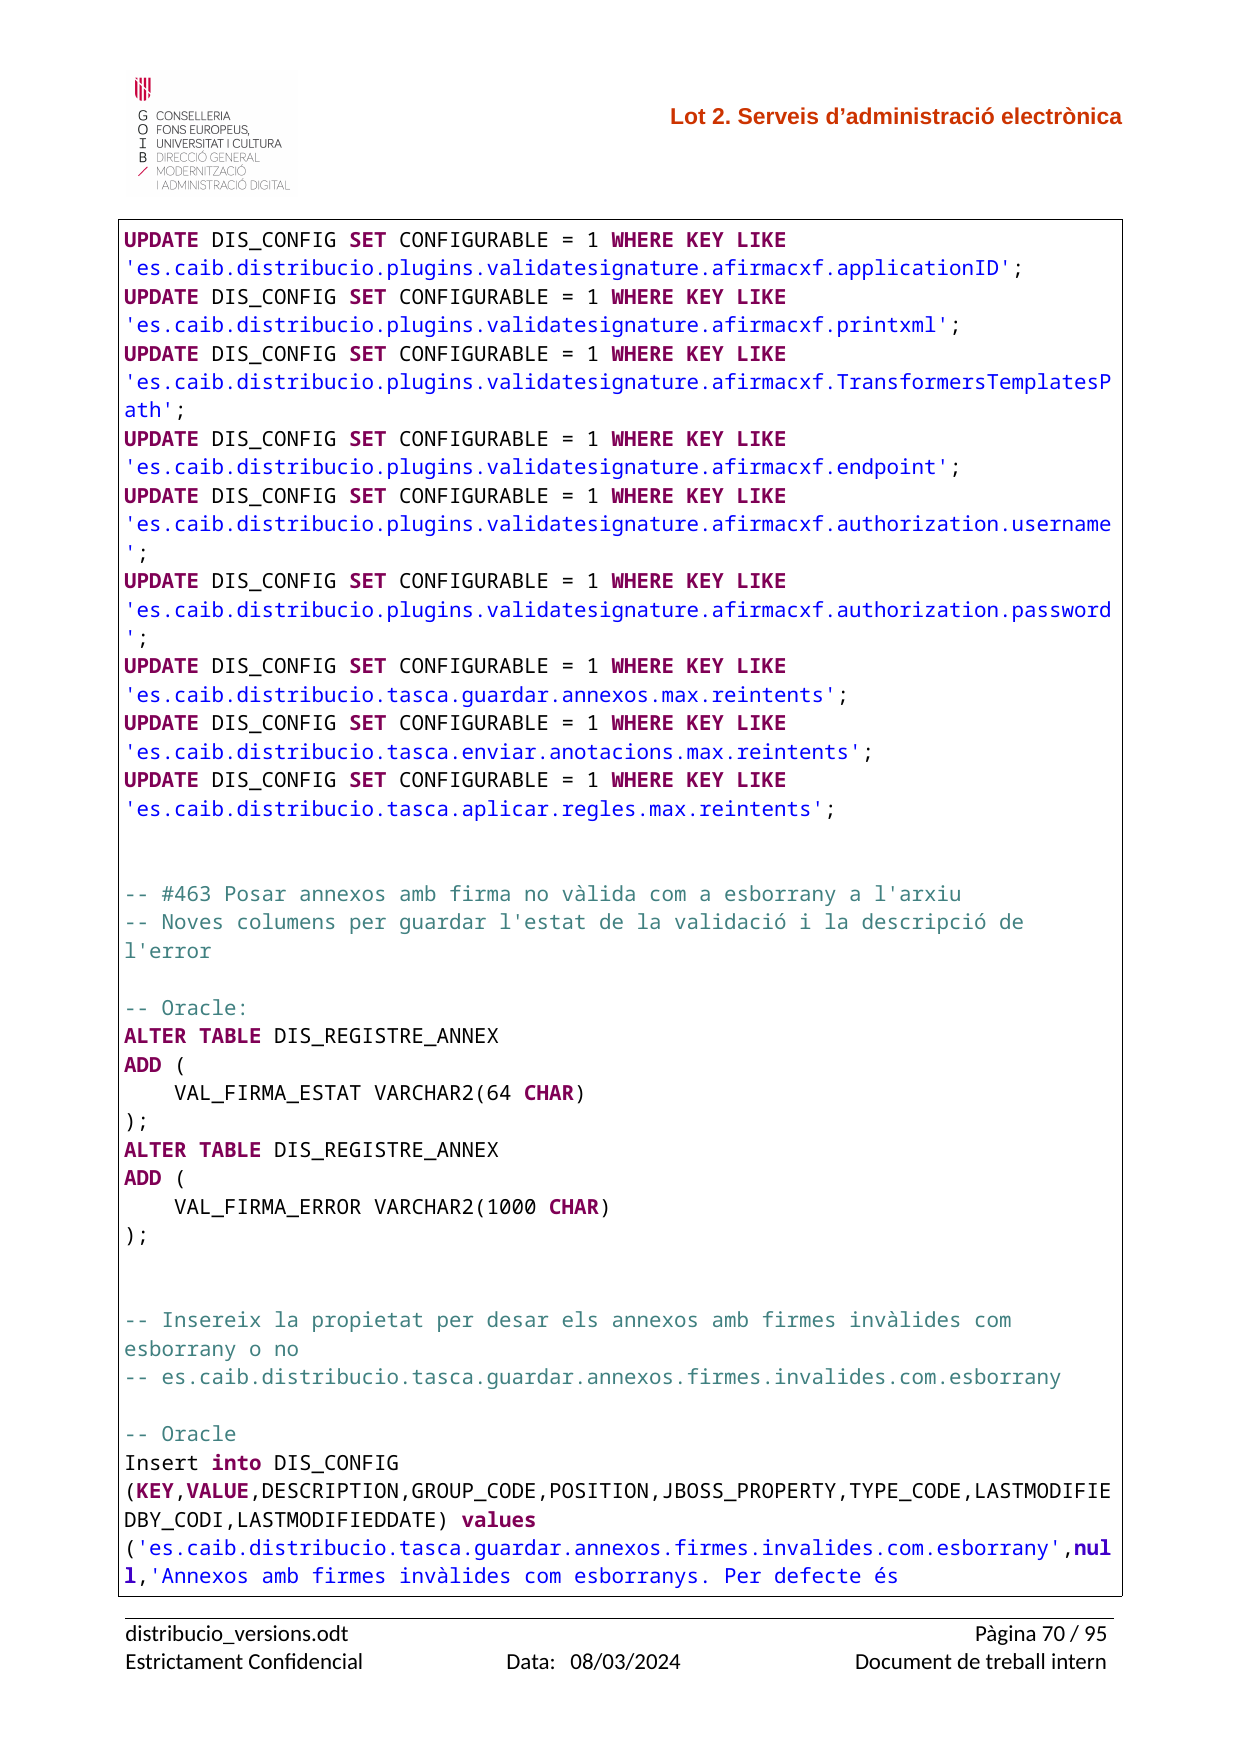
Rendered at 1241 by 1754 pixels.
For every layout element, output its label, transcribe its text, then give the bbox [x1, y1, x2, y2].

table_header UPDATE DIS_CONFIG SET CONFIGURABLE = 1 WHERE KEY LIKE 'es.caib.distribucio.plugins.validatesignature.afirmacxf.applicationID'; UPDATE DIS_CONFIG SET CONFIGURABLE = 1 WHERE KEY LIKE 'es.caib.distribucio.plugins.validatesignature.afirmacxf.printxml'; UPDATE DIS_CONFIG SET CONFIGURABLE = 1 WHERE KEY LIKE 'es.caib.distribucio.plugins.validatesignature.afirmacxf.TransformersTemplatesPath'; UPDATE DIS_CONFIG SET CONFIGURABLE = 1 WHERE KEY LIKE 'es.caib.distribucio.plugins.validatesignature.afirmacxf.endpoint'; UPDATE DIS_CONFIG SET CONFIGURABLE = 1 WHERE KEY LIKE 'es.caib.distribucio.plugins.validatesignature.afirmacxf.authorization.username'; UPDATE DIS_CONFIG SET CONFIGURABLE = 1 WHERE KEY LIKE 'es.caib.distribucio.plugins.validatesignature.afirmacxf.authorization.password'; UPDATE DIS_CONFIG SET CONFIGURABLE = 1 WHERE KEY LIKE 'es.caib.distribucio.tasca.guardar.annexos.max.reintents'; UPDATE DIS_CONFIG SET CONFIGURABLE = 1 WHERE KEY LIKE 'es.caib.distribucio.tasca.enviar.anotacions.max.reintents'; UPDATE DIS_CONFIG SET CONFIGURABLE = 1 WHERE KEY LIKE 'es.caib.distribucio.tasca.aplicar.regles.max.reintents'; -- #463 Posar annexos amb firma no vàlida com a esborrany a l'arxiu -- Noves columens per guardar l'estat de la validació i la descripció de l'error -- Oracle: ALTER TABLE DIS_REGISTRE_ANNEX ADD ( VAL_FIRMA_ESTAT VARCHAR2(64 CHAR) ); ALTER TABLE DIS_REGISTRE_ANNEX ADD ( VAL_FIRMA_ERROR VARCHAR2(1000 CHAR) ); -- Insereix la propietat per desar els annexos amb firmes invàlides com esborrany o no -- es.caib.distribucio.tasca.guardar.annexos.firmes.invalides.com.esborrany -- Oracle Insert into DIS_CONFIG (KEY,VALUE,DESCRIPTION,GROUP_CODE,POSITION,JBOSS_PROPERTY,TYPE_CODE,LASTMODIFIEDBY_CODI,LASTMODIFIEDDATE) values ('es.caib.distribucio.tasca.guardar.annexos.firmes.invalides.com.esborrany',null,'Annexos amb firmes invàlides com esborranys. Per defecte és [119, 220, 1122, 1596]
picture [126, 70, 299, 197]
